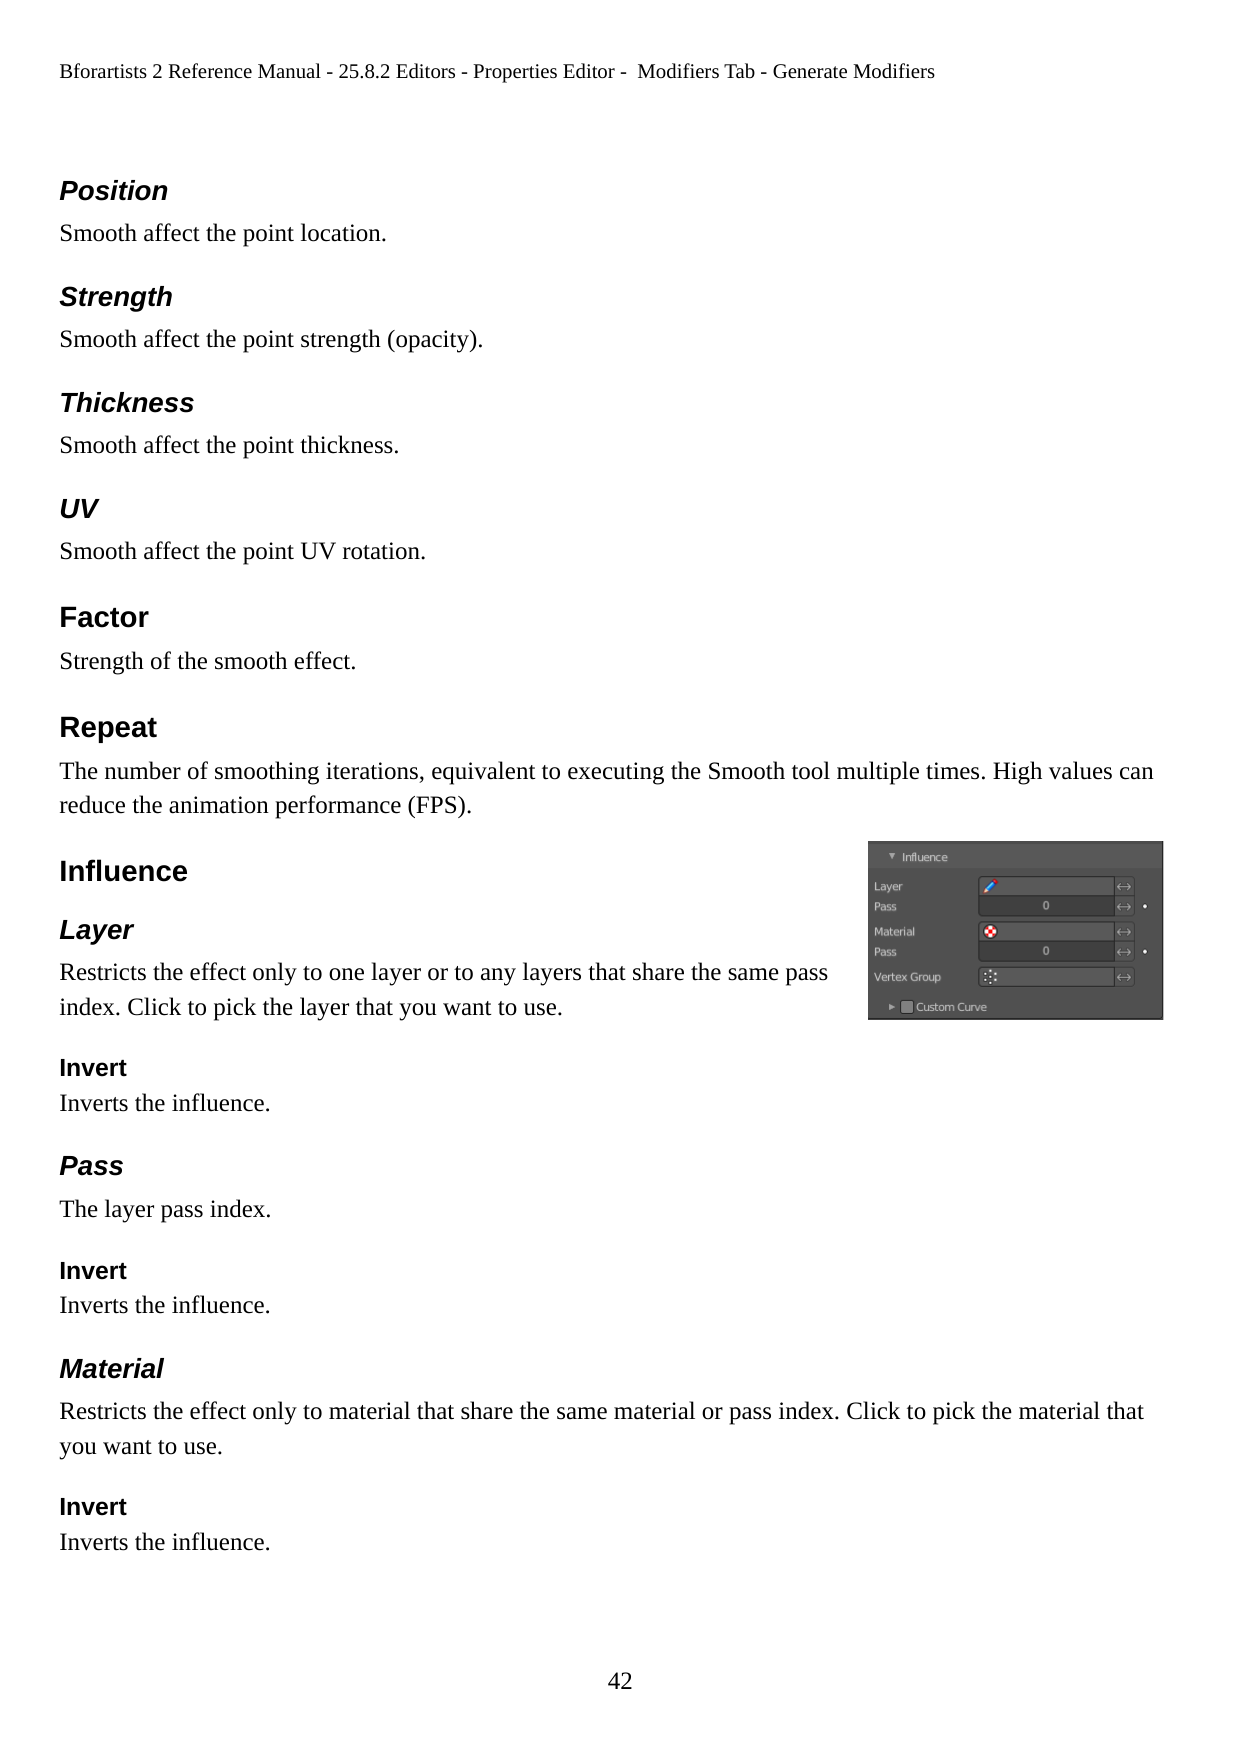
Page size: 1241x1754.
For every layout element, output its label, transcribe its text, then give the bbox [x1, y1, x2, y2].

text Restricts the effect only to one layer or to any layers that share the same pass index. Click to pick the layer that you want to use. [59, 957, 1181, 1021]
subtitle Invert [59, 1053, 1181, 1082]
subtitle Position [59, 174, 1181, 206]
subtitle Factor [59, 600, 1181, 634]
subtitle Repeat [59, 710, 1181, 744]
text Restricts the effect only to material that share the same material or pass index. Click to pick the material that you want to use. [59, 1396, 1181, 1460]
subtitle Invert [59, 1256, 1181, 1284]
subtitle Layer [59, 913, 868, 945]
text Smooth affect the point UV rotation. [59, 536, 1181, 565]
text Smooth affect the point thickness. [59, 430, 1181, 459]
text Inverts the influence. [59, 1088, 1181, 1117]
subtitle [1164, 913, 1181, 945]
text Strength of the smooth effect. [59, 646, 1181, 675]
text Inverts the influence. [59, 1527, 1181, 1556]
picture [868, 841, 1164, 1020]
subtitle UV [59, 492, 1181, 524]
text Smooth affect the point location. [59, 218, 1181, 247]
subtitle Thickness [59, 386, 1181, 418]
text The layer pass index. [59, 1194, 1181, 1223]
text Smooth affect the point strength (opacity). [59, 324, 1181, 353]
text Inverts the influence. [59, 1291, 1181, 1319]
subtitle Invert [59, 1492, 1181, 1521]
subtitle Pass [59, 1150, 1181, 1182]
text The number of smoothing iterations, equivalent to executing the Smooth tool multiple times. High values can reduce the animation performance (FPS). [59, 756, 1181, 819]
subtitle Material [59, 1352, 1181, 1384]
subtitle Influence [59, 854, 868, 888]
subtitle [1164, 854, 1181, 888]
subtitle Strength [59, 280, 1181, 312]
